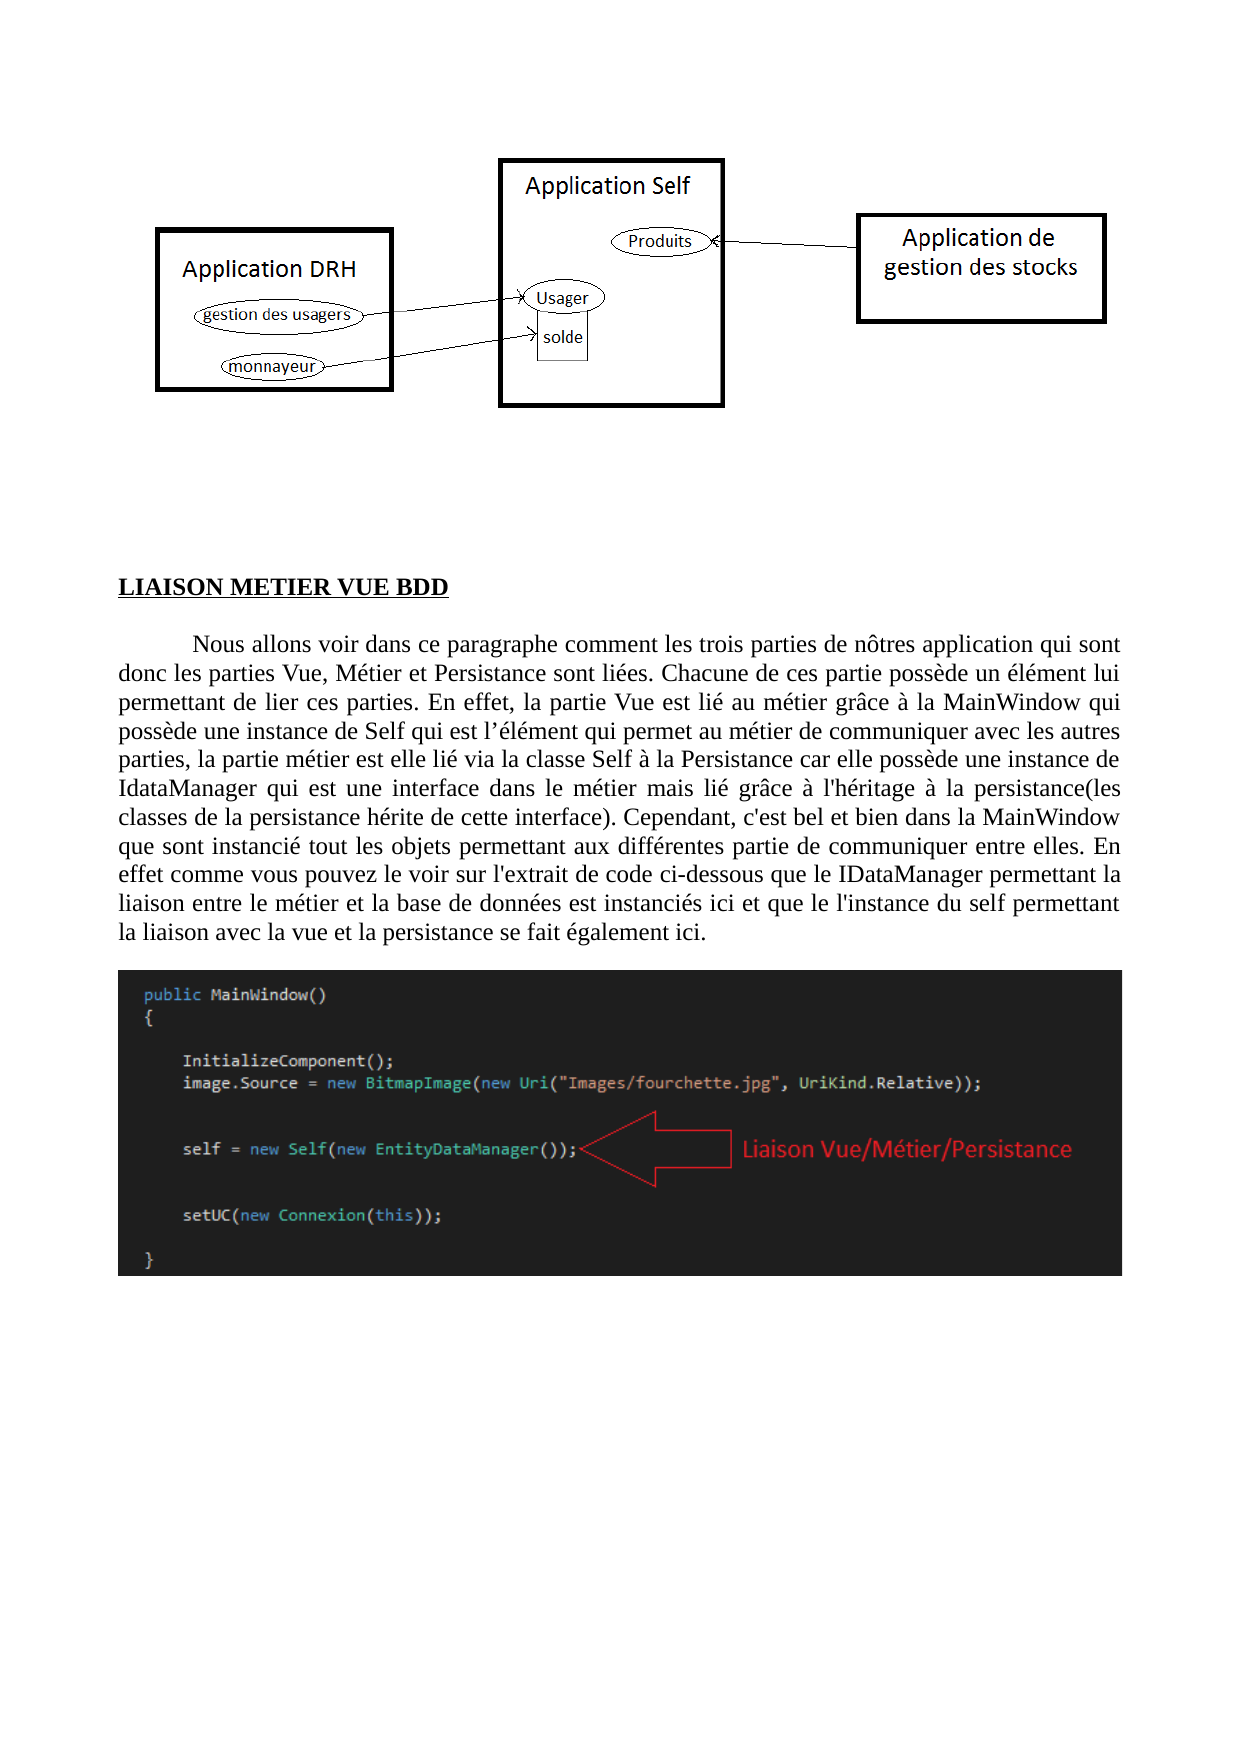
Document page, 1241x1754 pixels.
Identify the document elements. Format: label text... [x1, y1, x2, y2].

picture [118, 970, 1123, 1276]
text LIAISON METIER VUE BDD [118, 572, 1122, 601]
picture [118, 118, 1123, 457]
text Nous allons voir dans ce paragraphe comment les trois parties de nôtres application qui sont donc les parties Vue, Métier et Persistance sont liées. Chacune de ces partie possède un élément lui permettant de lier ces parties. En effet, la partie Vue est lié au métier grâce à la MainWindow qui possède une instance de Self qui est l’élément qui permet au métier de communiquer avec les autres parties, la partie métier est elle lié via la classe Self à la Persistance car elle possède une instance de IdataManager qui est une interface dans le métier mais lié grâce à l'héritage à la persistance(les classes de la persistance hérite de cette interface). Cependant, c'est bel et bien dans la MainWindow que sont instancié tout les objets permettant aux différentes partie de communiquer entre elles. En effet comme vous pouvez le voir sur l'extrait de code ci-dessous que le IDataManager permettant la liaison entre le métier et la base de données est instanciés ici et que le l'instance du self permettant la liaison avec la vue et la persistance se fait également ici. [118, 629, 1122, 946]
